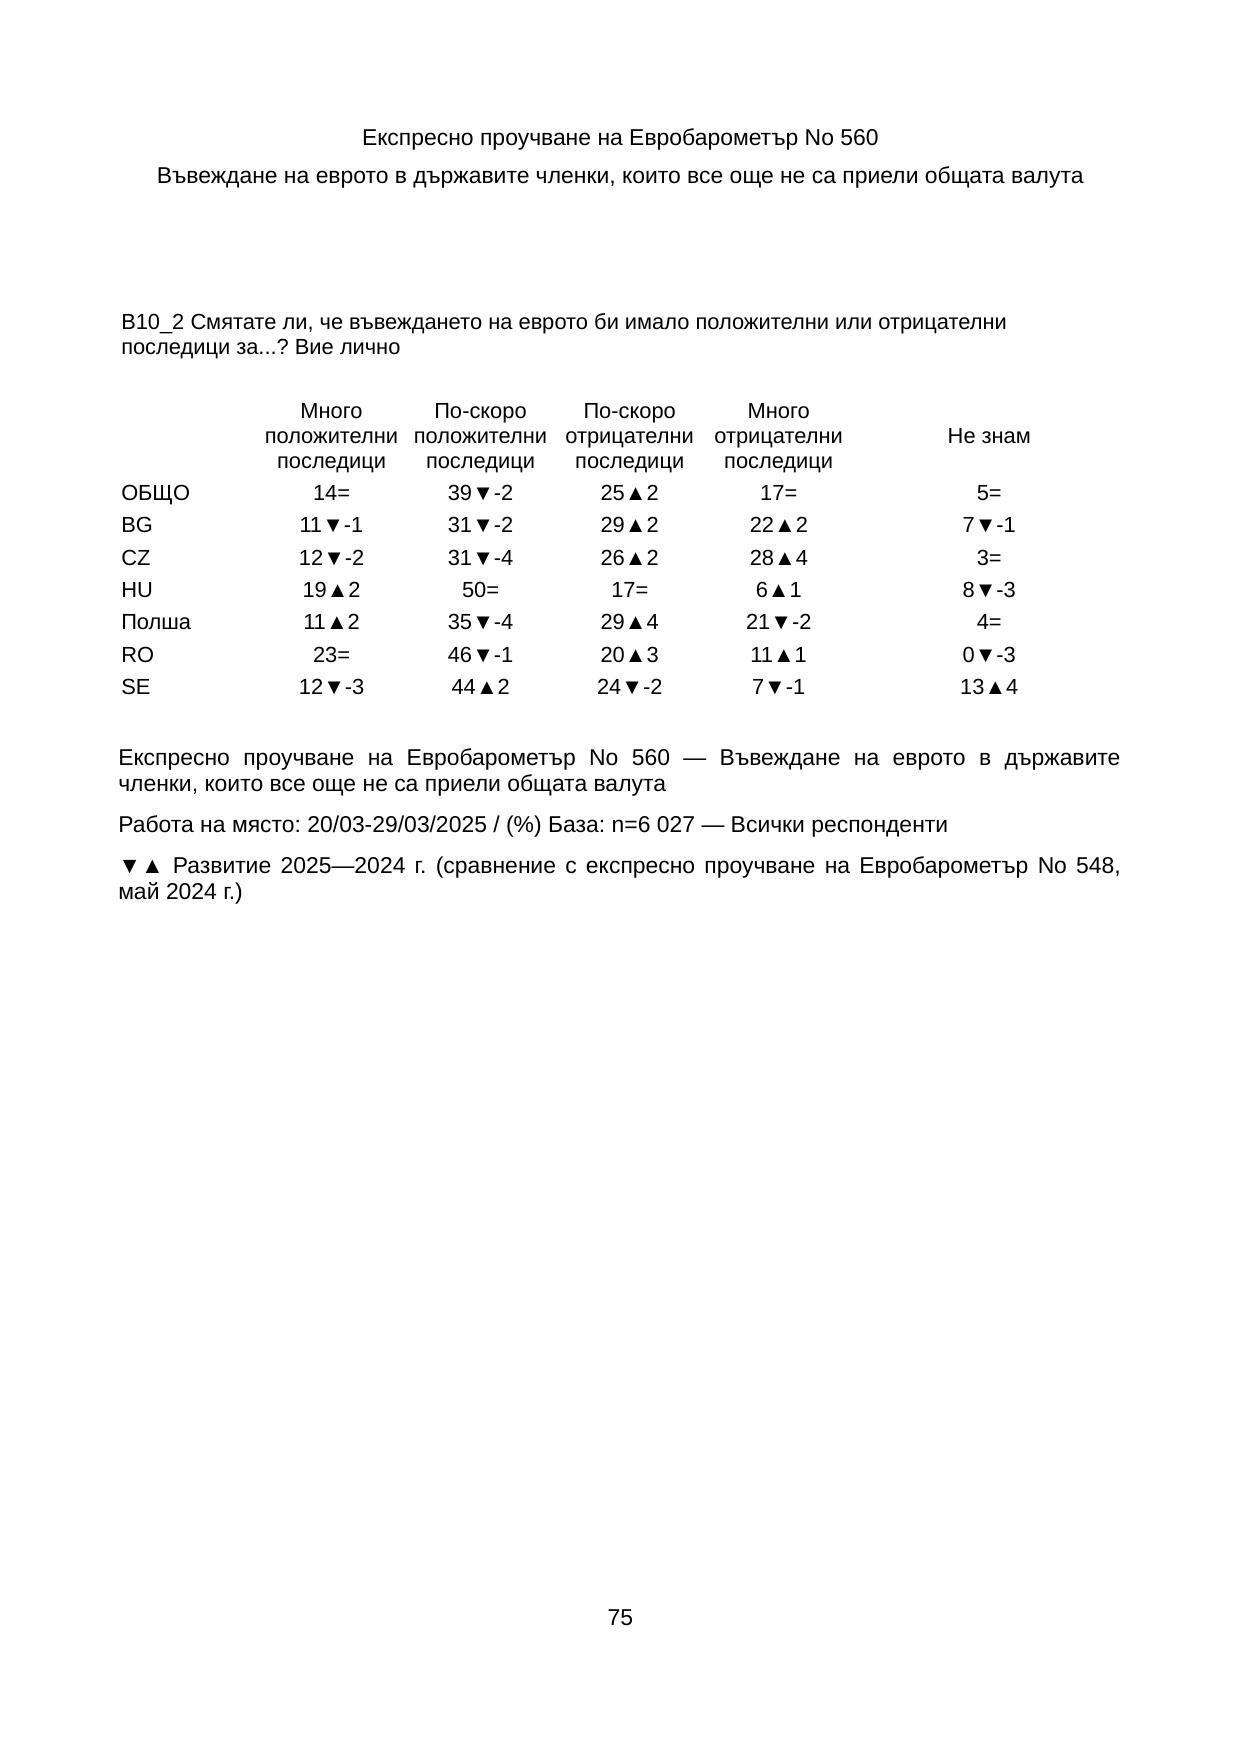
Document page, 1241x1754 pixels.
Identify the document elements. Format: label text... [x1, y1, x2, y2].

table_cell Много положителни последици [257, 395, 406, 476]
table_cell 7▼-1 [853, 509, 1125, 541]
table_cell BG [118, 509, 257, 541]
table_cell 6▲1 [704, 573, 853, 606]
text Експресно проучване на Евробарометър No 560 — Въвеждане на еврото в държавите членки, които все още не са приели общата валута [118, 744, 1122, 796]
table_cell ОБЩО [118, 476, 257, 508]
table_cell 23= [257, 638, 406, 670]
table_cell Не знам [853, 395, 1125, 476]
table_cell Полша [118, 606, 257, 638]
table_cell По-скоро отрицателни последици [555, 395, 704, 476]
table_cell [555, 362, 704, 394]
table_cell HU [118, 573, 257, 606]
table_cell 14= [257, 476, 406, 508]
table_cell 39▼-2 [406, 476, 555, 508]
table_cell 5= [853, 476, 1125, 508]
table_cell 13▲4 [853, 670, 1125, 703]
table_cell 19▲2 [257, 573, 406, 606]
table_cell 22▲2 [704, 509, 853, 541]
table_cell 24▼-2 [555, 670, 704, 703]
table_cell [406, 362, 555, 394]
text ▼▲ Развитие 2025—2024 г. (сравнение с експресно проучване на Евробарометър No 548, май 2024 г.) [118, 852, 1122, 905]
table_cell 17= [704, 476, 853, 508]
table_cell 7▼-1 [704, 670, 853, 703]
table_cell По-скоро положителни последици [406, 395, 555, 476]
table_cell 31▼-4 [406, 541, 555, 573]
text Работа на място: 20/03-29/03/2025 / (%) База: n=6 027 — Всички респонденти [118, 811, 1122, 837]
table_cell 20▲3 [555, 638, 704, 670]
table_cell RO [118, 638, 257, 670]
table_cell 11▲1 [704, 638, 853, 670]
table_cell 11▲2 [257, 606, 406, 638]
table_cell [118, 362, 257, 394]
table_cell [853, 362, 1125, 394]
table_cell 28▲4 [704, 541, 853, 573]
table_cell [257, 362, 406, 394]
table_cell 46▼-1 [406, 638, 555, 670]
table_cell 44▲2 [406, 670, 555, 703]
table_cell 26▲2 [555, 541, 704, 573]
table_header В10_2 Смятате ли, че въвеждането на еврото би имало положителни или отрицателни последици за...? Вие лично [118, 306, 1125, 362]
table_cell 29▲4 [555, 606, 704, 638]
table_cell 35▼-4 [406, 606, 555, 638]
table_cell SE [118, 670, 257, 703]
table_cell 29▲2 [555, 509, 704, 541]
table_cell Много отрицателни последици [704, 395, 853, 476]
table_cell 31▼-2 [406, 509, 555, 541]
table_cell [704, 362, 853, 394]
table_cell CZ [118, 541, 257, 573]
table_cell 11▼-1 [257, 509, 406, 541]
table_cell 4= [853, 606, 1125, 638]
table_cell 50= [406, 573, 555, 606]
table_cell 12▼-2 [257, 541, 406, 573]
table_cell [118, 395, 257, 476]
table_cell 12▼-3 [257, 670, 406, 703]
table_cell 0▼-3 [853, 638, 1125, 670]
table_cell 25▲2 [555, 476, 704, 508]
table_cell 8▼-3 [853, 573, 1125, 606]
table_cell 17= [555, 573, 704, 606]
table_cell 21▼-2 [704, 606, 853, 638]
table_cell 3= [853, 541, 1125, 573]
